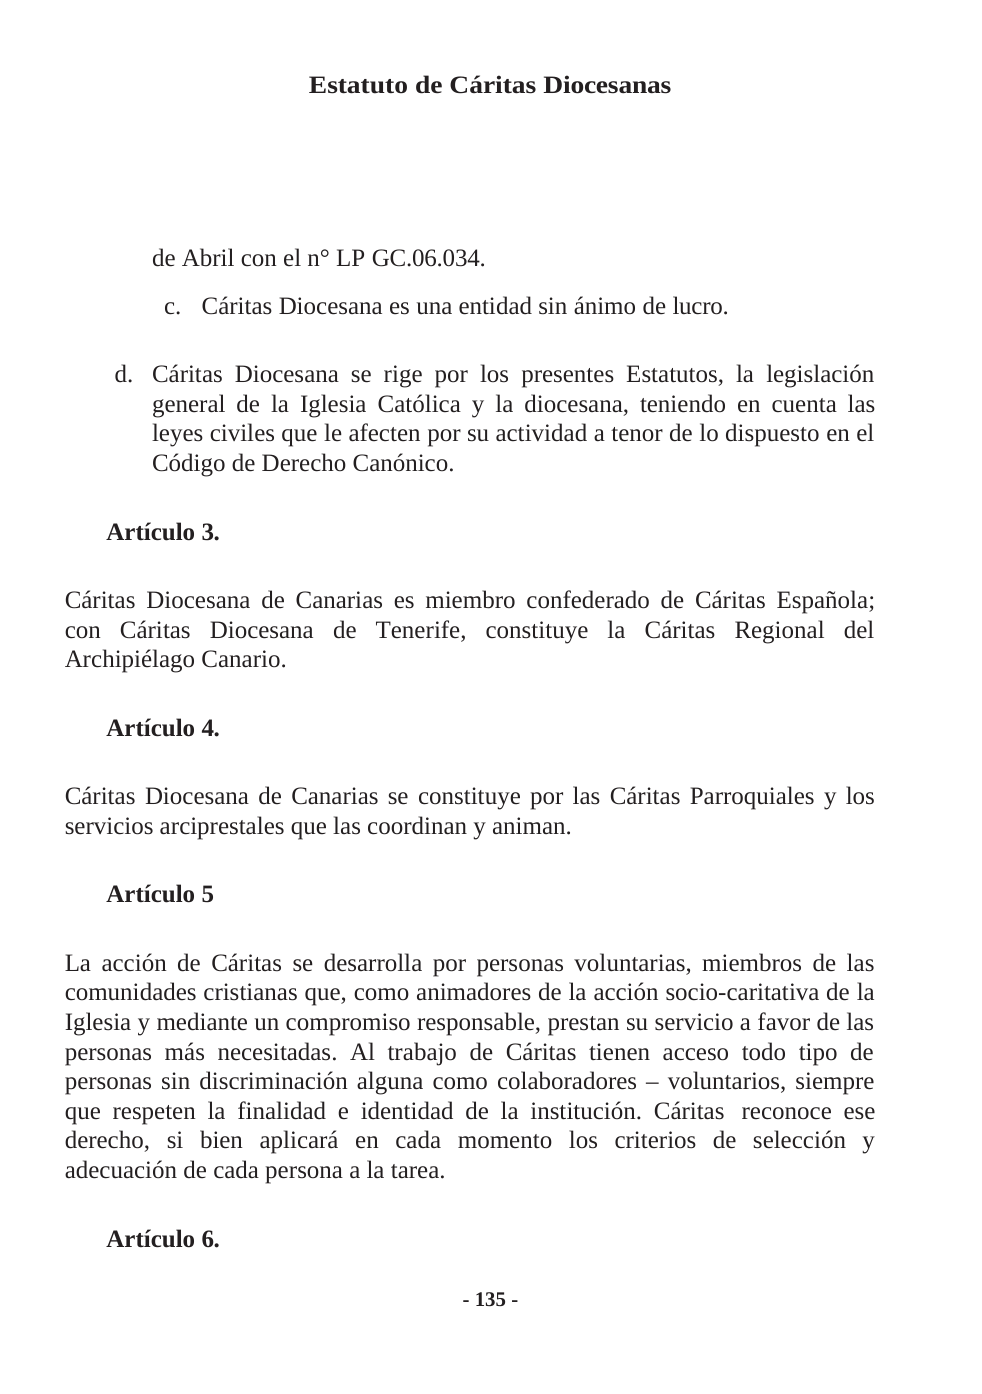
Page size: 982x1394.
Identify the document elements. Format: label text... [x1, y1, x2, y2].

list Cáritas Diocesana se rige por los presentes Estatutos, la legislación general de la Iglesia Católica y la diocesana, teniendo en cuenta las leyes civiles que le afecten por su actividad a tenor de lo dispuesto en el Código de Derecho Canónico. [114, 359, 875, 477]
subtitle Artículo 4. [106, 713, 917, 742]
subtitle Artículo 6. [106, 1224, 917, 1253]
list Cáritas Diocesana es una entidad sin ánimo de lucro. [164, 291, 917, 319]
text de Abril con el n° LP GC.06.034. [152, 243, 917, 272]
subtitle Artículo 5 [106, 879, 917, 908]
text Cáritas Diocesana de Canarias es miembro confederado de Cáritas Española; con Cáritas Diocesana de Tenerife, constituye la Cáritas Regional del Archipiélago Canario. [64, 585, 875, 673]
text Cáritas Diocesana de Canarias se constituye por las Cáritas Parroquiales y los servicios arciprestales que las coordinan y animan. [64, 781, 875, 840]
subtitle Artículo 3. [106, 517, 917, 545]
text La acción de Cáritas se desarrolla por personas voluntarias, miembros de las comunidades cristianas que, como animadores de la acción socio-caritativa de la Iglesia y mediante un compromiso responsable, prestan su servicio a favor de las personas más necesitadas. Al trabajo de Cáritas tienen acceso todo tipo de personas sin discriminación alguna como colaboradores – voluntarios, siempre que respeten la finalidad e identidad de la institución. Cáritas reconoce ese derecho, si bien aplicará en cada momento los criterios de selección y adecuación de cada persona a la tarea. [64, 948, 875, 1184]
